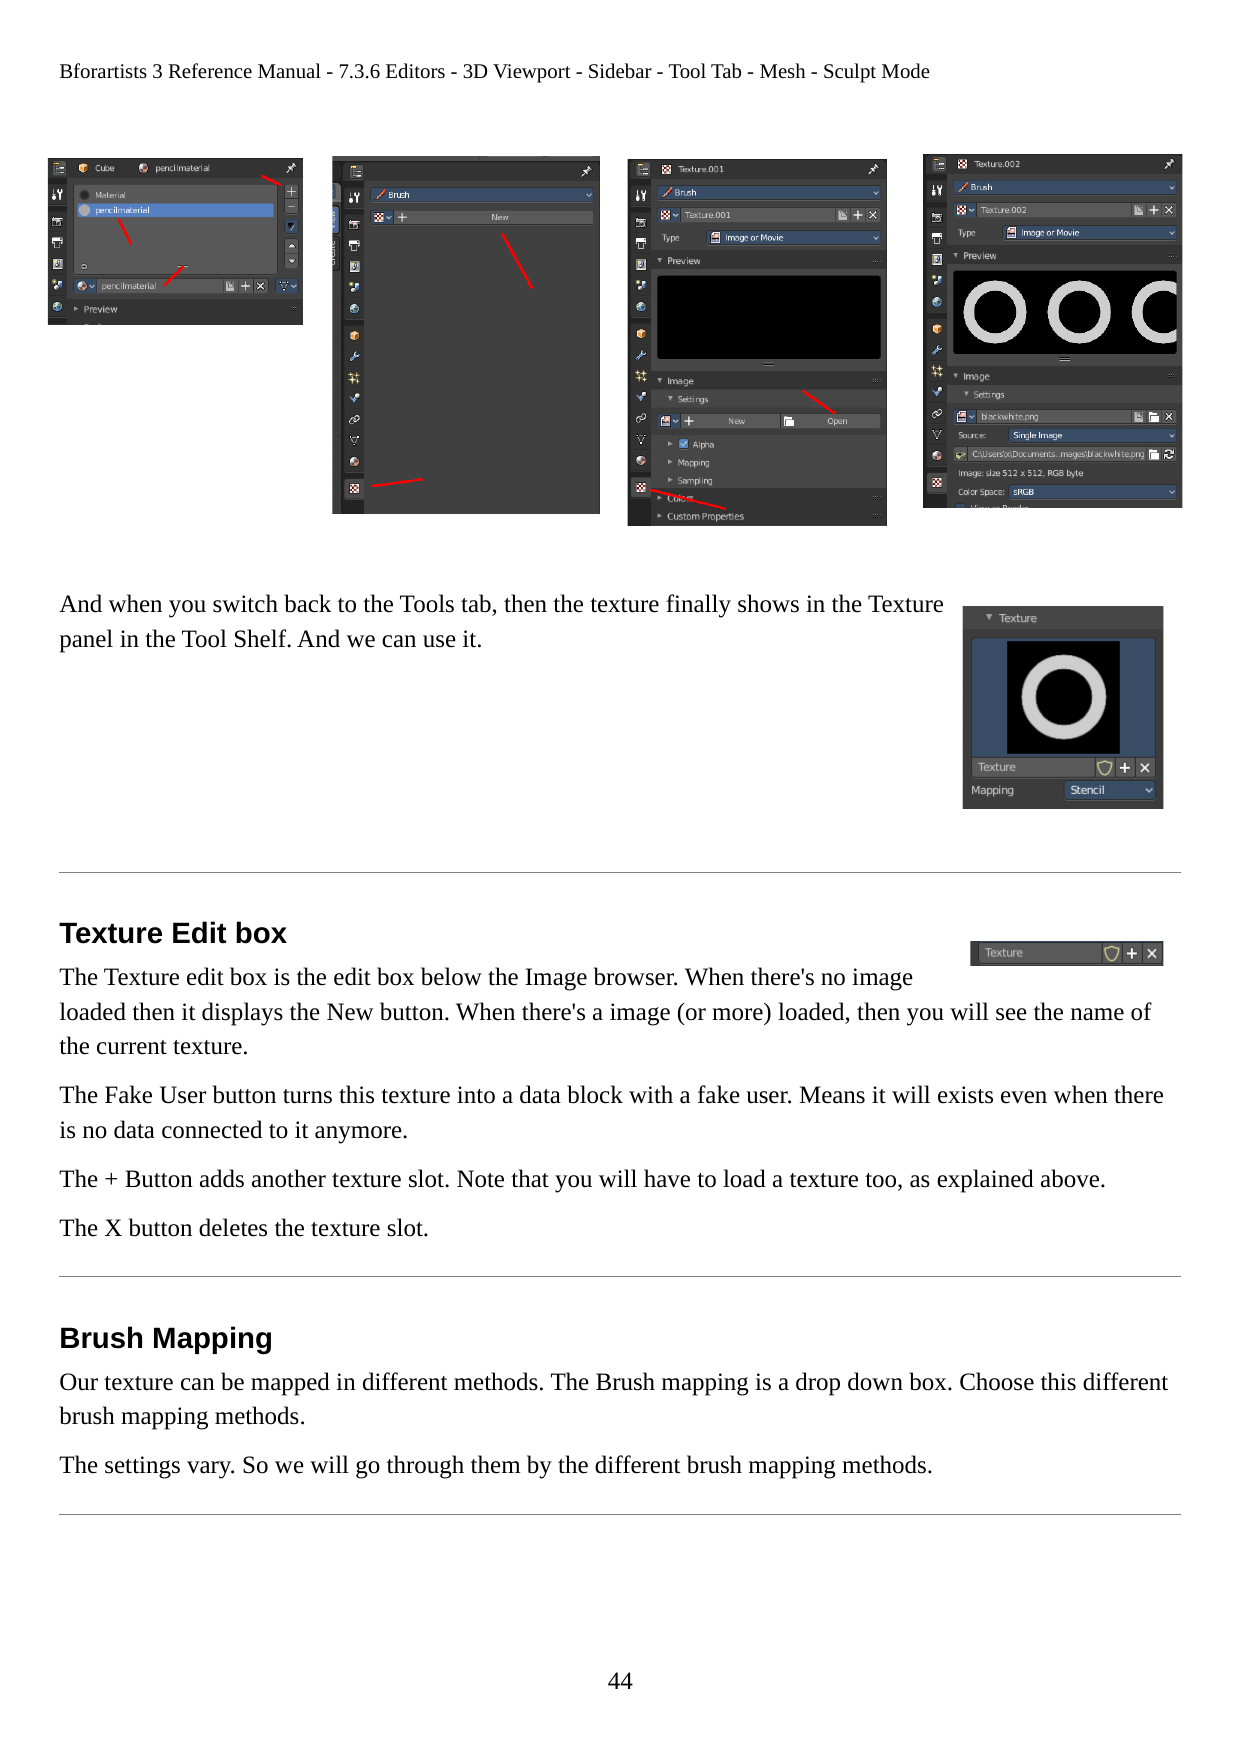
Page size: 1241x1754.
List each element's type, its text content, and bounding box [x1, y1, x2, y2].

picture [962, 606, 1164, 809]
text And when you switch back to the Tools tab, then the texture finally shows in the Texture panel in the Tool Shelf. And we can use it. [59, 589, 1181, 652]
text The X button deletes the texture slot. [59, 1213, 1181, 1242]
picture [47, 158, 303, 325]
picture [970, 941, 1164, 966]
text The Texture edit box is the edit box below the Image browser. When there's no image loaded then it displays the New button. When there's a image (or more) loaded, then you will see the name of the current texture. [59, 962, 1181, 1060]
text The Fake User button turns this texture into a data block with a fake user. Means it will exists even when there is no data connected to it anymore. [59, 1080, 1181, 1143]
subtitle Brush Mapping [59, 1321, 1181, 1354]
subtitle Texture Edit box [59, 916, 1181, 950]
picture [627, 159, 887, 526]
picture [332, 156, 600, 514]
picture [923, 154, 1183, 508]
text The + Button adds another texture slot. Note that you will have to load a texture too, as explained above. [59, 1164, 1181, 1192]
text Our texture can be mapped in different methods. The Brush mapping is a drop down box. Choose this different brush mapping methods. [59, 1367, 1181, 1430]
text The settings vary. So we will go through them by the different brush mapping methods. [59, 1450, 1181, 1479]
